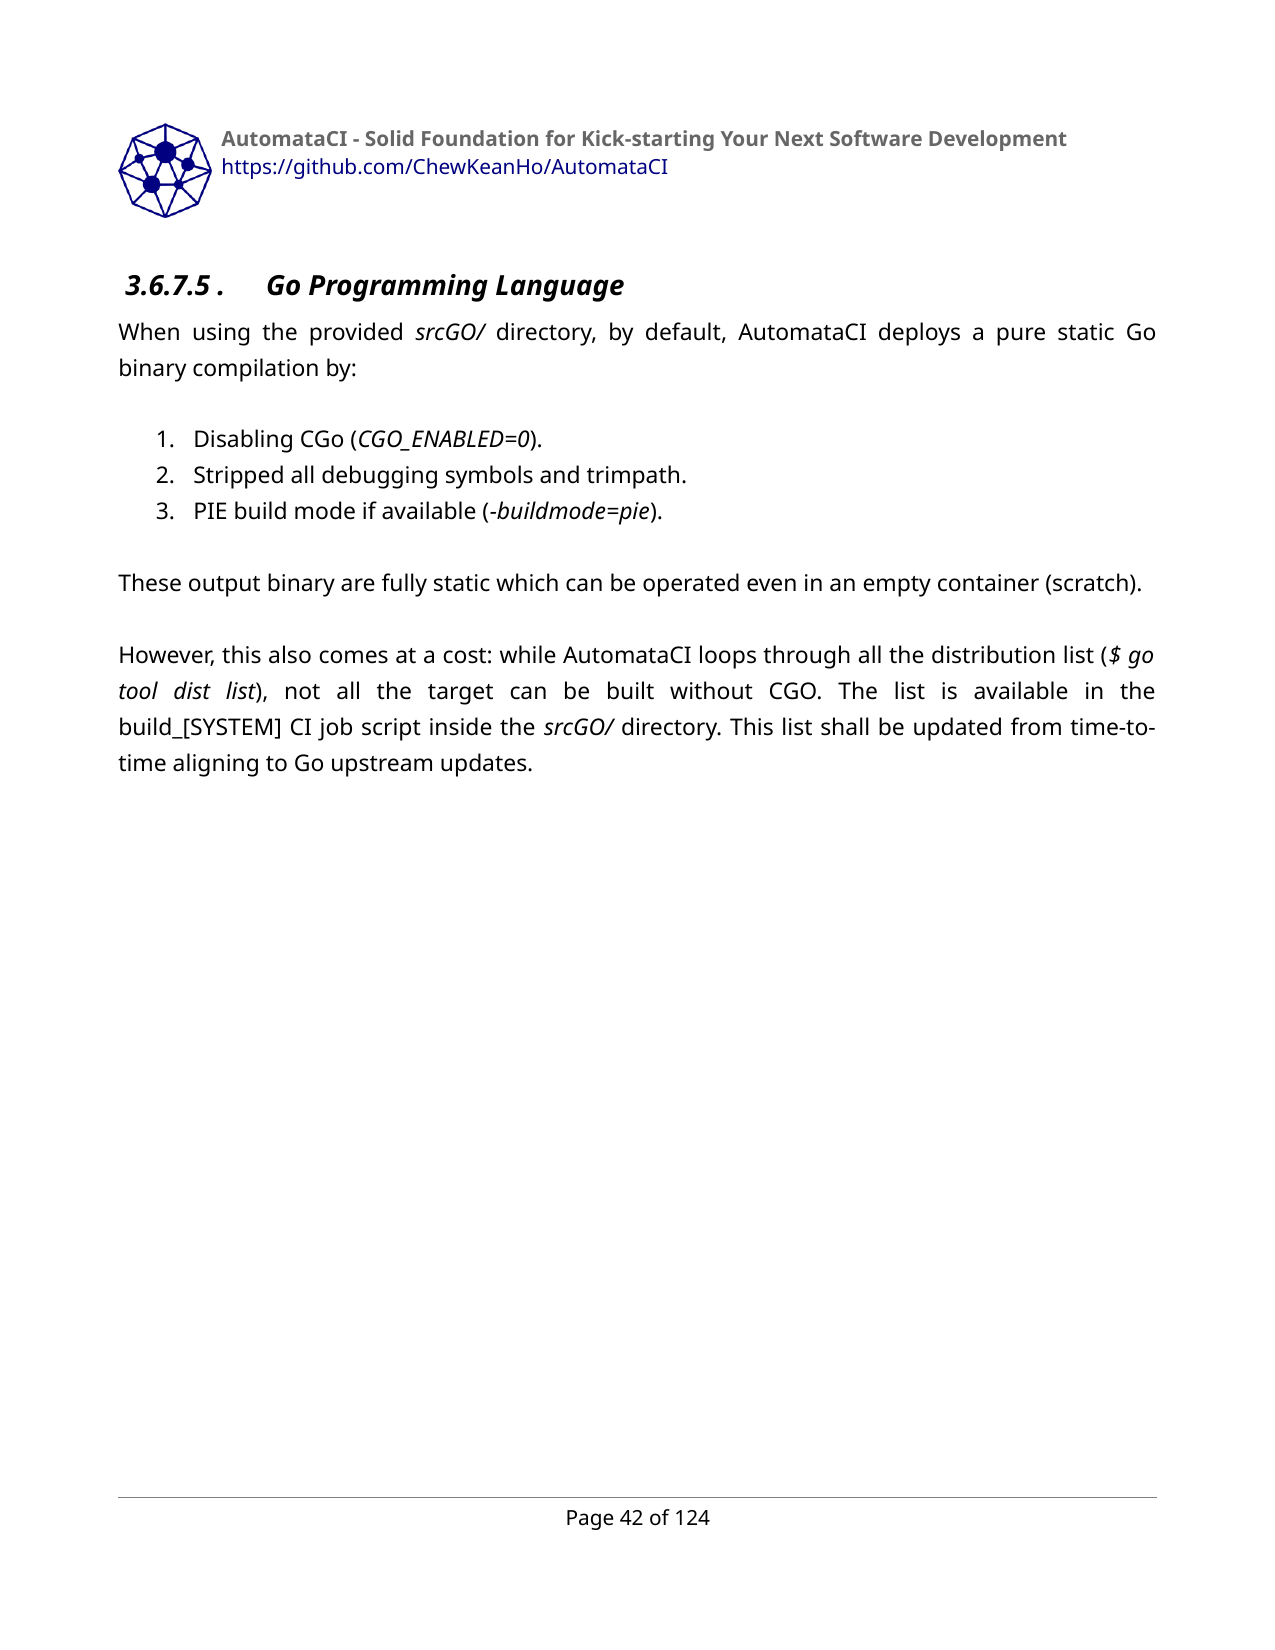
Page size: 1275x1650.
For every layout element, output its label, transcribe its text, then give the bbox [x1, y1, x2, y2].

text However, this also comes at a cost: while AutomataCI loops through all the distribution list ($ go tool dist list), not all the target can be built without CGO. The list is available in the build_[SYSTEM] CI job script inside the srcGO/ directory. This list shall be updated from time-to-time aligning to Go upstream updates. [118, 639, 1157, 778]
text When using the provided srcGO/ directory, by default, AutomataCI deploys a pure static Go binary compilation by: [118, 316, 1157, 383]
list Disabling CGo (CGO_ENABLED=0). [156, 423, 1157, 454]
text These output binary are fully static which can be operated even in an empty container (scratch). [118, 567, 1157, 598]
subtitle Go Programming Language [118, 265, 1157, 303]
picture [118, 123, 212, 218]
list PIE build mode if available (-buildmode=pie). [156, 495, 1157, 526]
list Stripped all debugging symbols and trimpath. [156, 459, 1157, 491]
